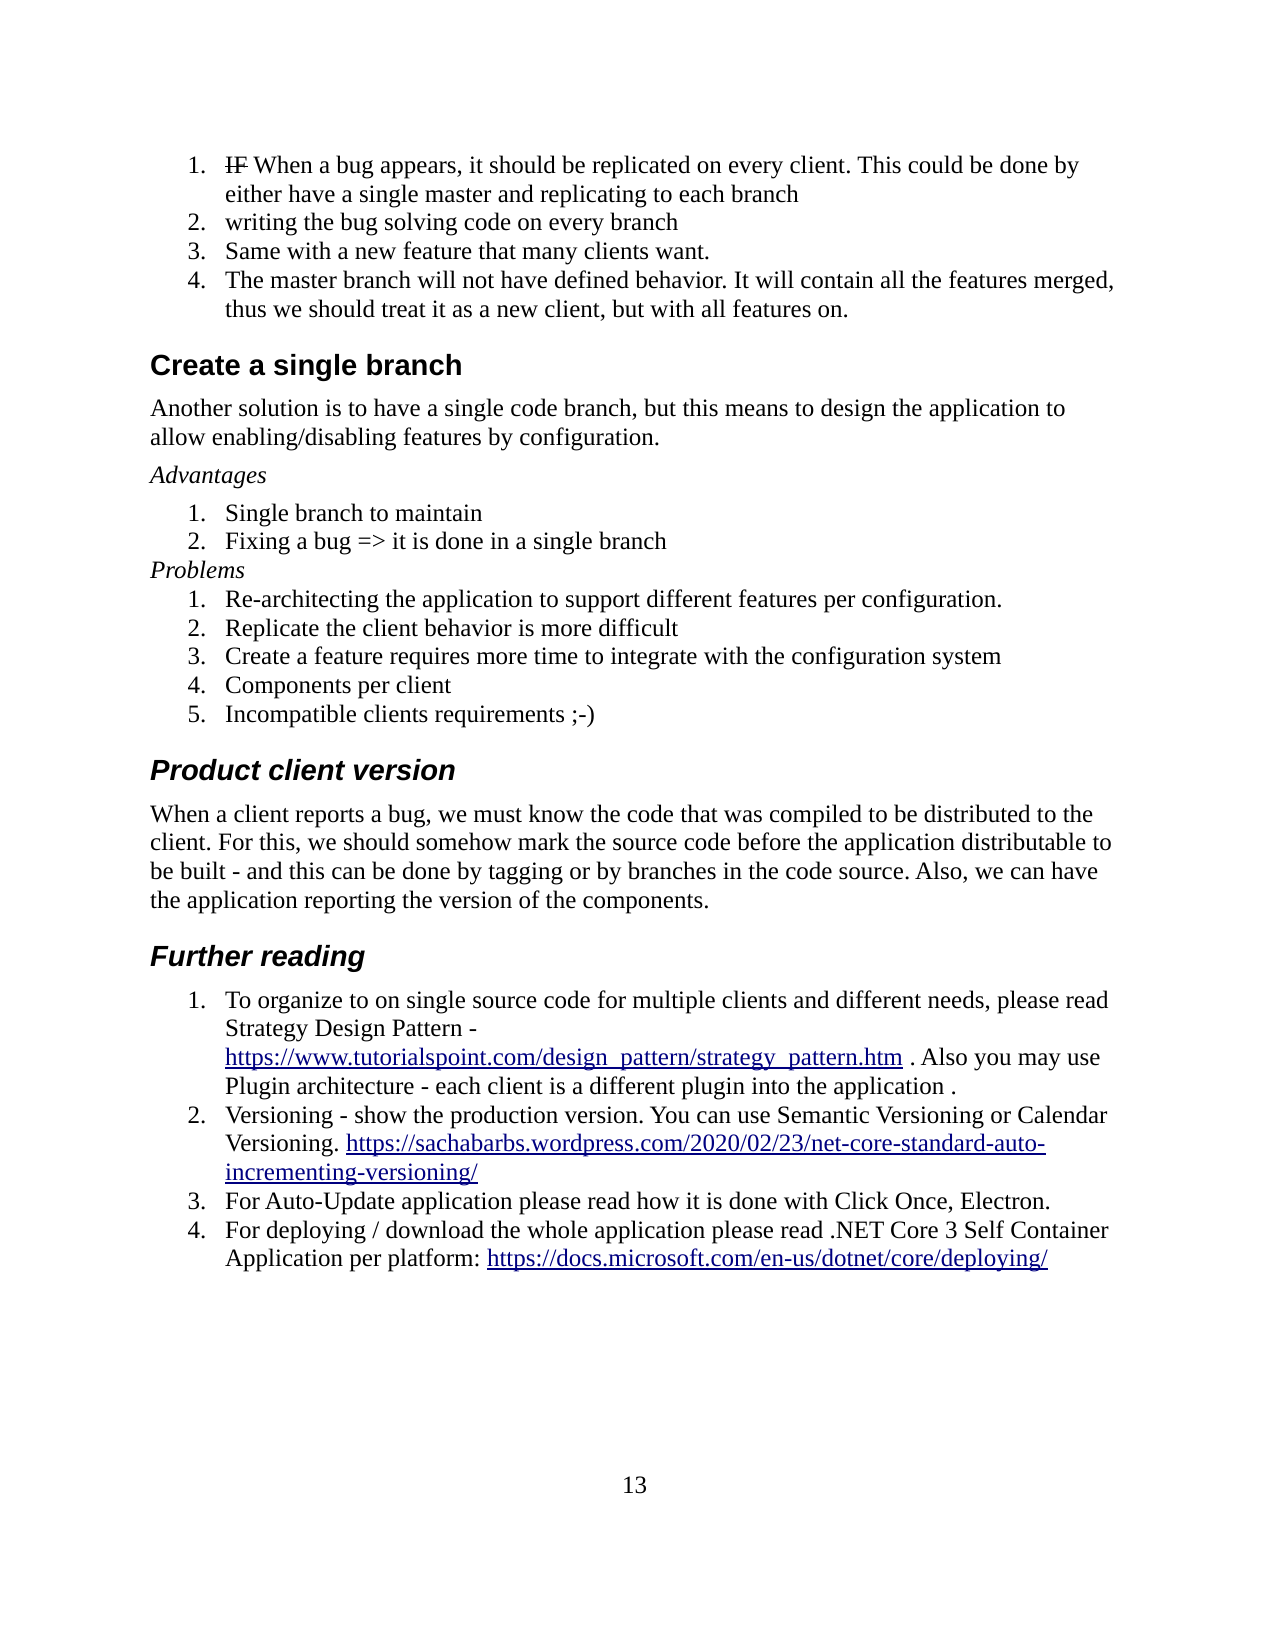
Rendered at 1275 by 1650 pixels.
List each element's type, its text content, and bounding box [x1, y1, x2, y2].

list IF When a bug appears, it should be replicated on every client. This could be done by either have a single master and replicating to each branch [187, 150, 1125, 207]
subtitle Product client version [150, 753, 1125, 786]
text Problems [150, 555, 1125, 584]
list The master branch will not have defined behavior. It will contain all the features merged, thus we should treat it as a new client, but with all features on. [187, 265, 1125, 322]
list Replicate the client behavior is more difficult [187, 613, 1125, 641]
subtitle Further reading [150, 939, 1125, 972]
list Fixing a bug => it is done in a single branch [187, 526, 1125, 555]
list Re-architecting the application to support different features per configuration. [187, 584, 1125, 613]
text Advantages [150, 460, 1125, 489]
text Another solution is to have a single code branch, but this means to design the application to allow enabling/disabling features by configuration. [150, 393, 1125, 451]
list For Auto-Update application please read how it is done with Click Once, Electron. [187, 1186, 1125, 1215]
list Create a feature requires more time to integrate with the configuration system [187, 641, 1125, 670]
subtitle Create a single branch [150, 347, 1125, 381]
list To organize to on single source code for multiple clients and different needs, please read Strategy Design Pattern - https://www.tutorialspoint.com/design_pattern/strategy_pattern.htm . Also you may use Plugin architecture - each client is a different plugin into the application . [187, 985, 1125, 1100]
list For deploying / download the whole application please read .NET Core 3 Self Container Application per platform: https://docs.microsoft.com/en-us/dotnet/core/deploying/ [187, 1215, 1125, 1272]
text When a client reports a bug, we must know the code that was compiled to be distributed to the client. For this, we should somehow mark the source code before the application distributable to be built - and this can be done by tagging or by branches in the code source. Also, we can have the application reporting the version of the components. [150, 799, 1125, 914]
list Incompatible clients requirements ;-) [187, 699, 1125, 728]
list Same with a new feature that many clients want. [187, 236, 1125, 265]
list writing the bug solving code on every branch [187, 207, 1125, 236]
list Versioning - show the production version. You can use Semantic Versioning or Calendar Versioning. https://sachabarbs.wordpress.com/2020/02/23/net-core-standard-auto-incrementing-versioning/ [187, 1100, 1125, 1186]
list Components per client [187, 670, 1125, 699]
list Single branch to maintain [187, 498, 1125, 526]
